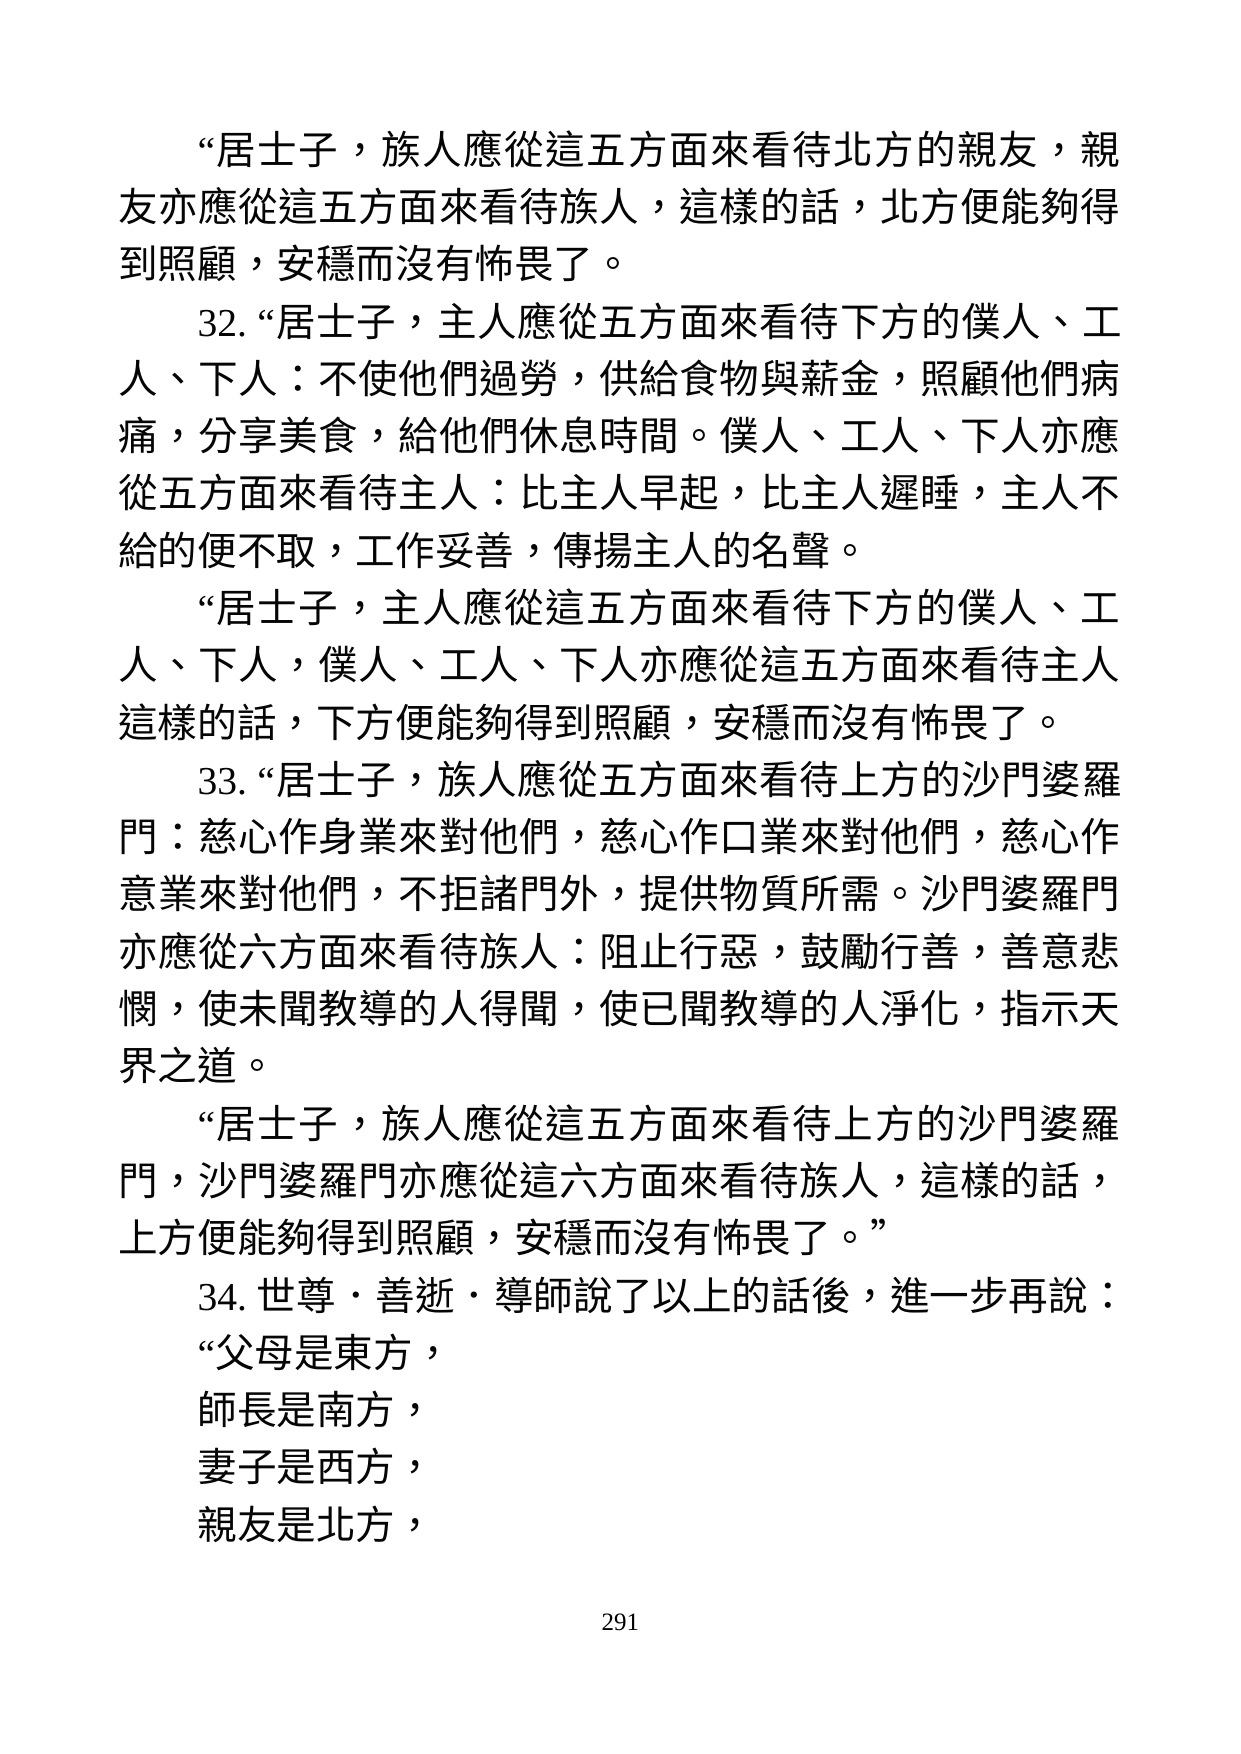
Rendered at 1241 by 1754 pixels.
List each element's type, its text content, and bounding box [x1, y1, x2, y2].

text “居士子，族人應從這五方面來看待北方的親友，親友亦應從這五方面來看待族人，這樣的話，北方便能夠得到照顧，安穩而沒有怖畏了。 [118, 118, 1122, 290]
text 師長是南方， [118, 1378, 1122, 1436]
text 妻子是西方， [118, 1436, 1122, 1493]
text “父母是東方， [118, 1321, 1122, 1378]
text 33. “居士子，族人應從五方面來看待上方的沙門婆羅門：慈心作身業來對他們，慈心作口業來對他們，慈心作意業來對他們，不拒諸門外，提供物質所需。沙門婆羅門亦應從六方面來看待族人：阻止行惡，鼓勵行善，善意悲憫，使未聞教導的人得聞，使已聞教導的人淨化，指示天界之道。 [118, 748, 1122, 1092]
text 親友是北方， [118, 1493, 1122, 1550]
text 34. 世尊．善逝．導師說了以上的話後，進一步再說： [118, 1264, 1122, 1321]
text “居士子，主人應從這五方面來看待下方的僕人、工人、下人，僕人、工人、下人亦應從這五方面來看待主人，這樣的話，下方便能夠得到照顧，安穩而沒有怖畏了。 [118, 576, 1122, 748]
text 32. “居士子，主人應從五方面來看待下方的僕人、工人、下人：不使他們過勞，供給食物與薪金，照顧他們病痛，分享美食，給他們休息時間。僕人、工人、下人亦應從五方面來看待主人：比主人早起，比主人遲睡，主人不給的便不取，工作妥善，傳揚主人的名聲。 [118, 290, 1122, 576]
text “居士子，族人應從這五方面來看待上方的沙門婆羅門，沙門婆羅門亦應從這六方面來看待族人，這樣的話，上方便能夠得到照顧，安穩而沒有怖畏了。” [118, 1092, 1122, 1264]
